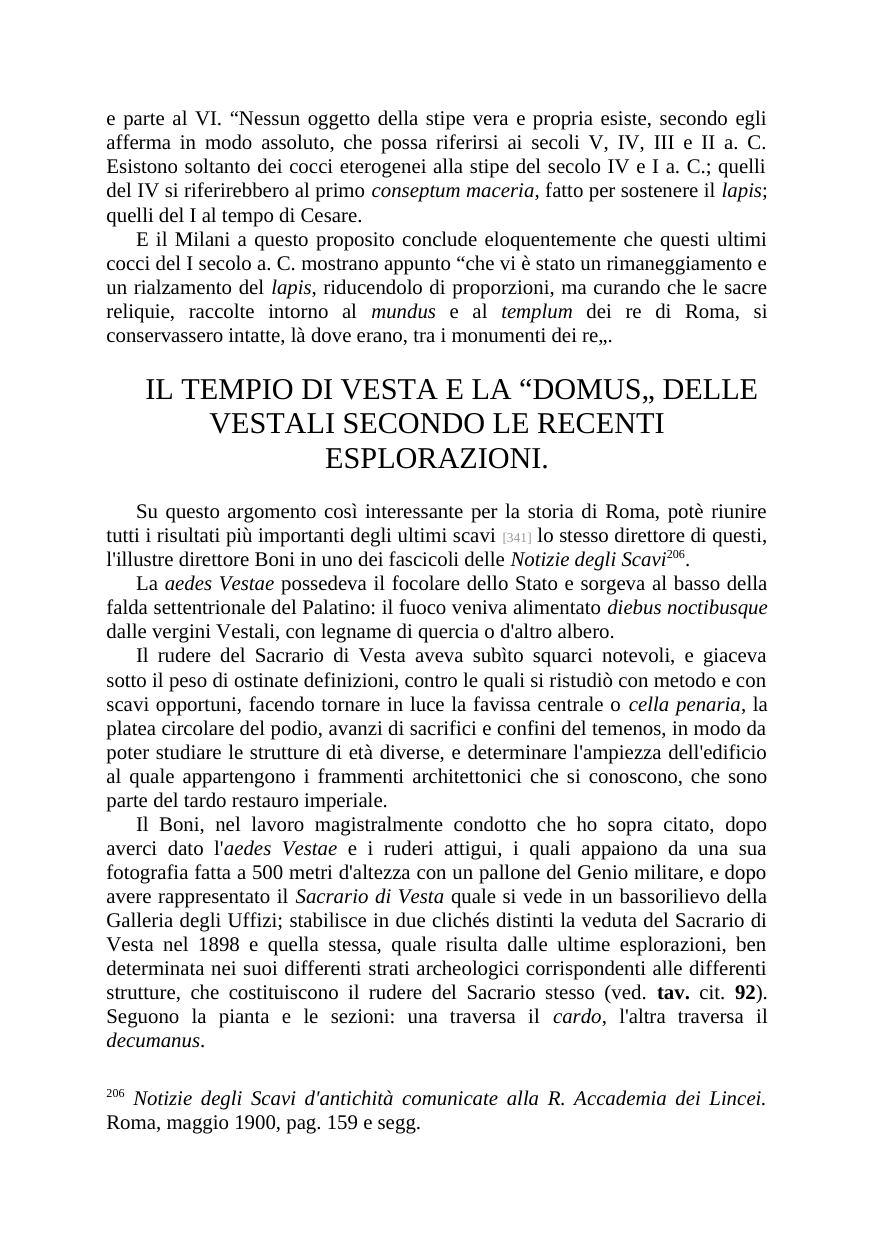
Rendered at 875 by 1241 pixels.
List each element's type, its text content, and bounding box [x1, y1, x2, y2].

text La aedes Vestae possedeva il focolare dello Stato e sorgeva al basso della falda settentrionale del Palatino: il fuoco veniva alimentato diebus noctibusque dalle vergini Vestali, con legname di quercia o d'altro albero. [106, 571, 768, 643]
text Il Boni, nel lavoro magistralmente condotto che ho sopra citato, dopo averci dato l'aedes Vestae e i ruderi attigui, i quali appaiono da una sua fotografia fatta a 500 metri d'altezza con un pallone del Genio militare, e dopo avere rappresentato il Sacrario di Vesta quale si vede in un bassorilievo della Galleria degli Uffizi; stabilisce in due clichés distinti la veduta del Sacrario di Vesta nel 1898 e quella stessa, quale risulta dalle ultime esplorazioni, ben determinata nei suoi differenti strati archeologici corrispondenti alle differenti strutture, che costituiscono il rudere del Sacrario stesso (ved. tav. cit. 92). Seguono la pianta e le sezioni: una traversa il cardo, l'altra traversa il decumanus. [106, 812, 768, 1052]
text Il rudere del Sacrario di Vesta aveva subìto squarci notevoli, e giaceva sotto il peso di ostinate definizioni, contro le quali si ristudiò con metodo e con scavi opportuni, facendo tornare in luce la favissa centrale o cella penaria, la platea circolare del podio, avanzi di sacrifici e confini del temenos, in modo da poter studiare le strutture di età diverse, e determinare l'ampiezza dell'edificio al quale appartengono i frammenti architettonici che si conoscono, che sono parte del tardo restauro imperiale. [106, 643, 768, 812]
text Su questo argomento così interessante per la storia di Roma, potè riunire tutti i risultati più importanti degli ultimi scavi [341] lo stesso direttore di questi, l'illustre direttore Boni in uno dei fascicoli delle Notizie degli Scavi. [106, 499, 768, 571]
text e parte al VI. “Nessun oggetto della stipe vera e propria esiste, secondo egli afferma in modo assoluto, che possa riferirsi ai secoli V, IV, III e II a. C. Esistono soltanto dei cocci eterogenei alla stipe del secolo IV e I a. C.; quelli del IV si riferirebbero al primo conseptum maceria, fatto per sostenere il lapis; quelli del I al tempo di Cesare. [106, 106, 768, 227]
text E il Milani a questo proposito conclude eloquentemente che questi ultimi cocci del I secolo a. C. mostrano appunto “che vi è stato un rimaneggiamento e un rialzamento del lapis, riducendolo di proporzioni, ma curando che le sacre reliquie, raccolte intorno al mundus e al templum dei re di Roma, si conservassero intatte, là dove erano, tra i monumenti dei re„. [106, 227, 768, 347]
subtitle IL TEMPIO DI VESTA E LA “DOMUS„ DELLE VESTALI SECONDO LE RECENTI ESPLORAZIONI. [106, 371, 768, 475]
text Notizie degli Scavi d'antichità comunicate alla R. Accademia dei Lincei. Roma, maggio 1900, pag. 159 e segg. [106, 1086, 768, 1134]
